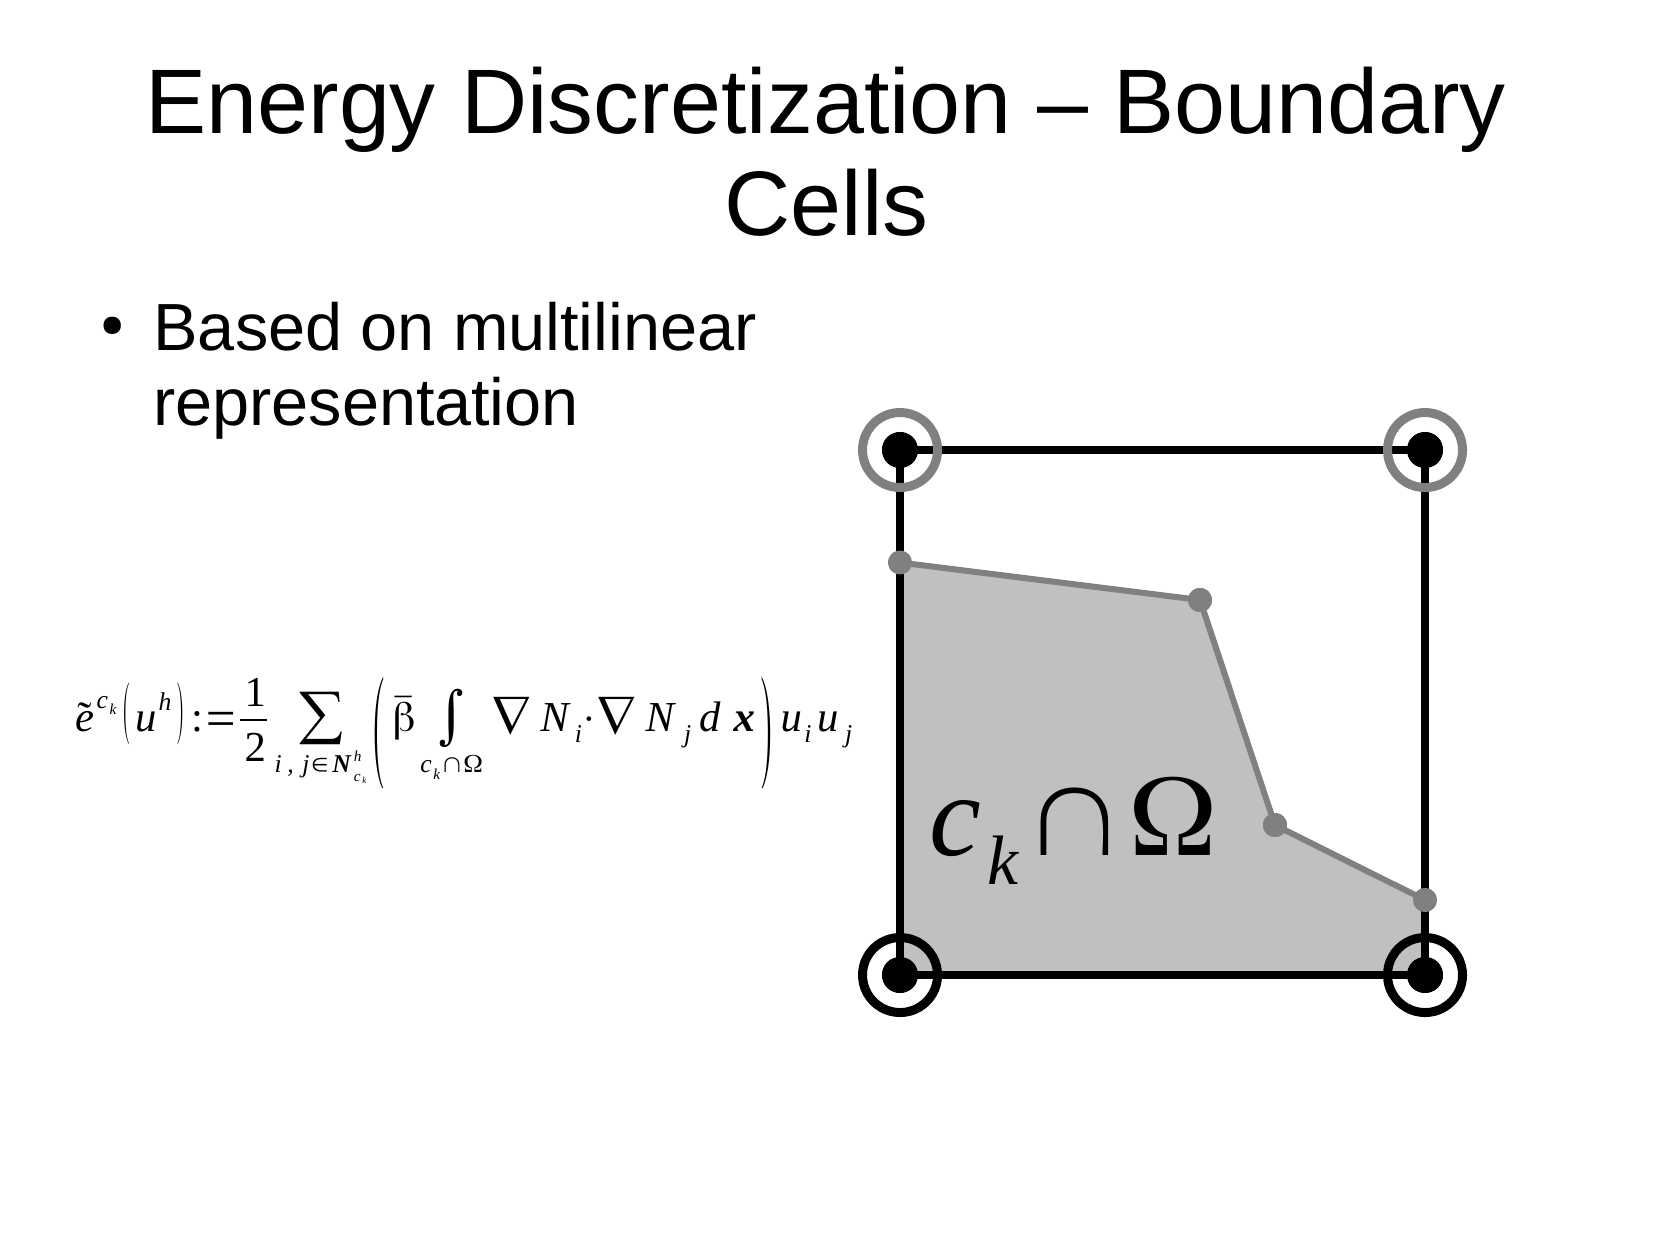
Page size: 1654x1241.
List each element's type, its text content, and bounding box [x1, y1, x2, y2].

chart [64, 667, 863, 788]
text_box [1393, 943, 1421, 971]
text_box [904, 568, 1246, 750]
list Based on multilinear representation [82, 290, 809, 451]
text_box [904, 943, 932, 971]
text_box [904, 760, 1421, 971]
chart [900, 750, 1249, 901]
title Energy Discretization – Boundary Cells [82, 49, 1571, 257]
